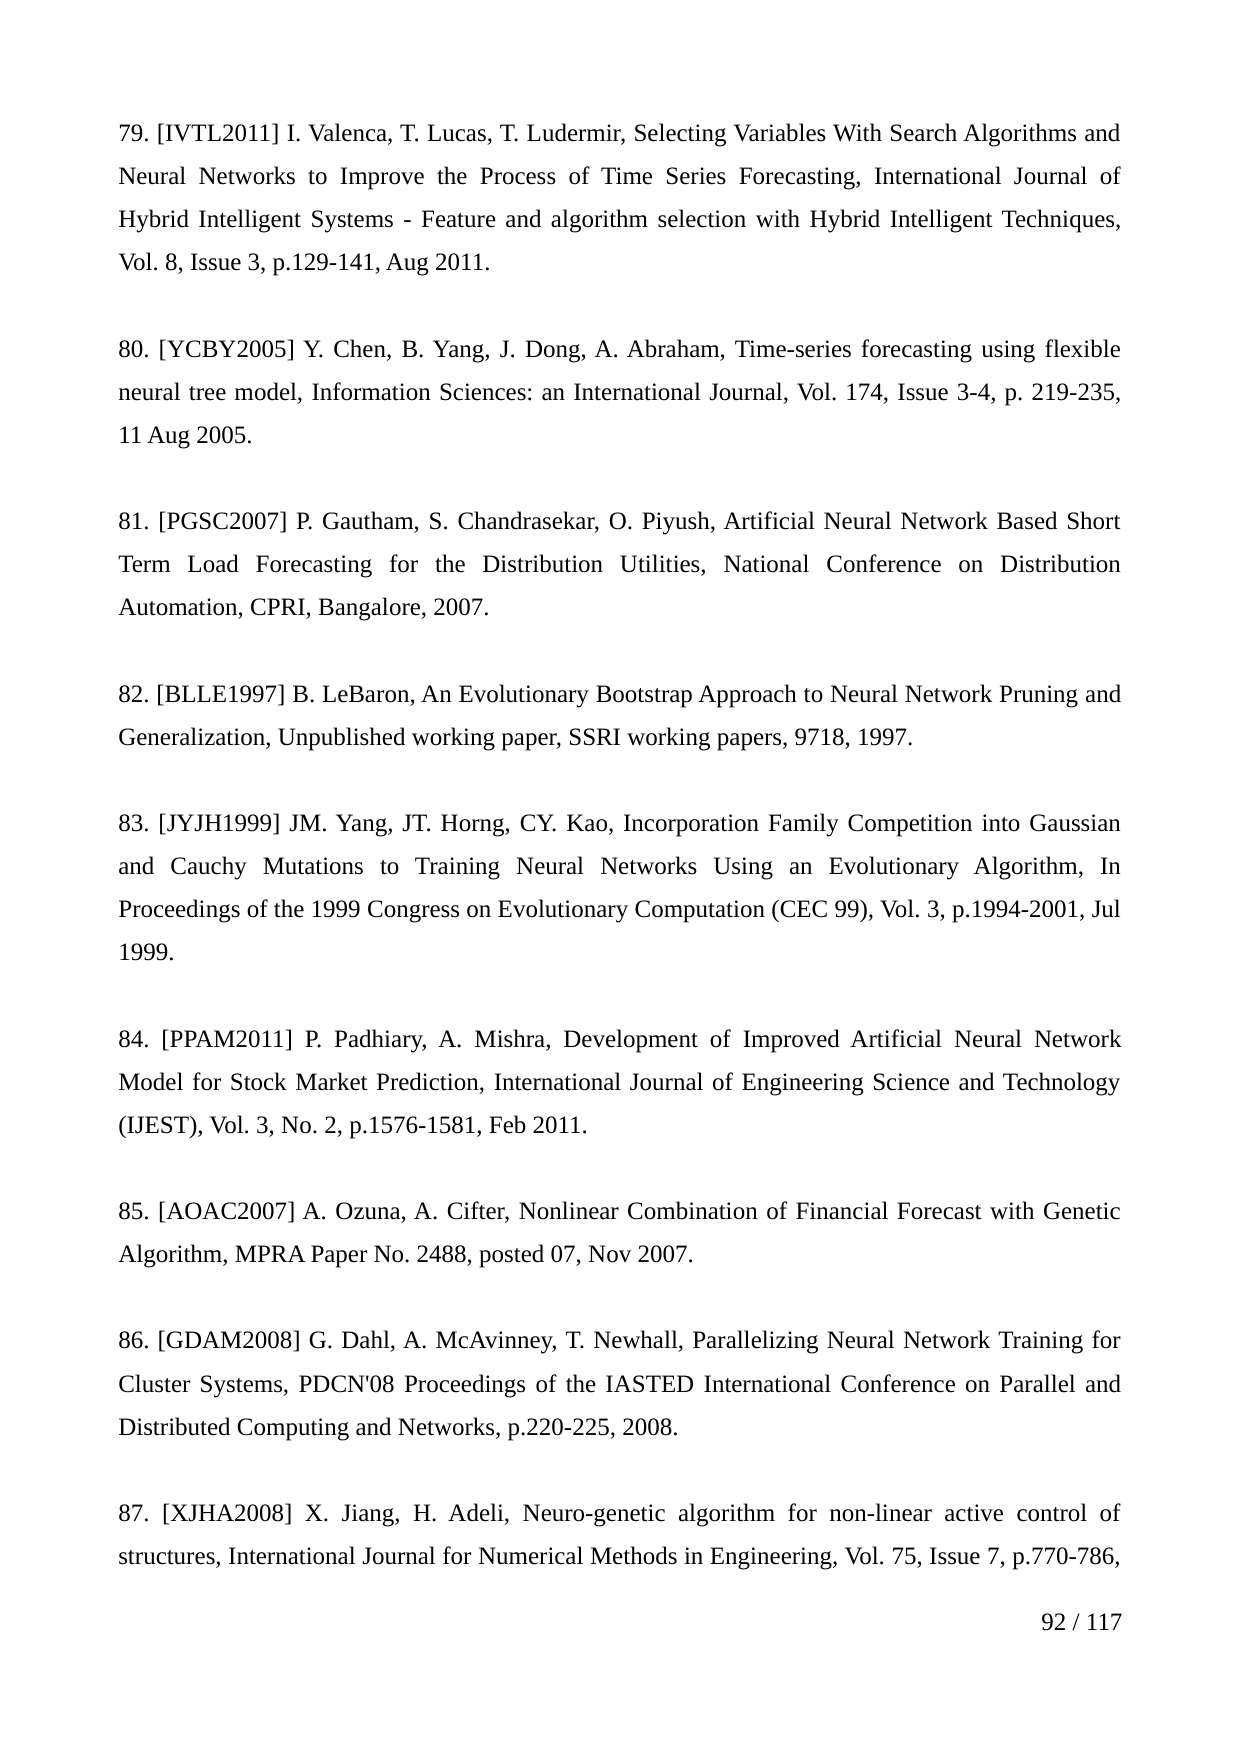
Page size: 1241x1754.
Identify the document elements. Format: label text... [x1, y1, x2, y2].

text 87. [XJHA2008] X. Jiang, H. Adeli, Neuro-genetic algorithm for non-linear active control of structures, International Journal for Numerical Methods in Engineering, Vol. 75, Issue 7, p.770-786, [118, 1498, 1122, 1570]
text 79. [IVTL2011] I. Valenca, T. Lucas, T. Ludermir, Selecting Variables With Search Algorithms and Neural Networks to Improve the Process of Time Series Forecasting, International Journal of Hybrid Intelligent Systems - Feature and algorithm selection with Hybrid Intelligent Techniques, Vol. 8, Issue 3, p.129-141, Aug 2011. [118, 118, 1122, 276]
text 81. [PGSC2007] P. Gautham, S. Chandrasekar, O. Piyush, Artificial Neural Network Based Short Term Load Forecasting for the Distribution Utilities, National Conference on Distribution Automation, CPRI, Bangalore, 2007. [118, 506, 1122, 621]
text 84. [PPAM2011] P. Padhiary, A. Mishra, Development of Improved Artificial Neural Network Model for Stock Market Prediction, International Journal of Engineering Science and Technology (IJEST), Vol. 3, No. 2, p.1576-1581, Feb 2011. [118, 1024, 1122, 1139]
text 82. [BLLE1997] B. LeBaron, An Evolutionary Bootstrap Approach to Neural Network Pruning and Generalization, Unpublished working paper, SSRI working papers, 9718, 1997. [118, 679, 1122, 751]
text 86. [GDAM2008] G. Dahl, A. McAvinney, T. Newhall, Parallelizing Neural Network Training for Cluster Systems, PDCN'08 Proceedings of the IASTED International Conference on Parallel and Distributed Computing and Networks, p.220-225, 2008. [118, 1326, 1122, 1441]
text 85. [AOAC2007] A. Ozuna, A. Cifter, Nonlinear Combination of Financial Forecast with Genetic Algorithm, MPRA Paper No. 2488, posted 07, Nov 2007. [118, 1196, 1122, 1268]
text 83. [JYJH1999] JM. Yang, JT. Horng, CY. Kao, Incorporation Family Competition into Gaussian and Cauchy Mutations to Training Neural Networks Using an Evolutionary Algorithm, In Proceedings of the 1999 Congress on Evolutionary Computation (CEC 99), Vol. 3, p.1994-2001, Jul 1999. [118, 808, 1122, 966]
text 80. [YCBY2005] Y. Chen, B. Yang, J. Dong, A. Abraham, Time-series forecasting using flexible neural tree model, Information Sciences: an International Journal, Vol. 174, Issue 3-4, p. 219-235, 11 Aug 2005. [118, 334, 1122, 449]
